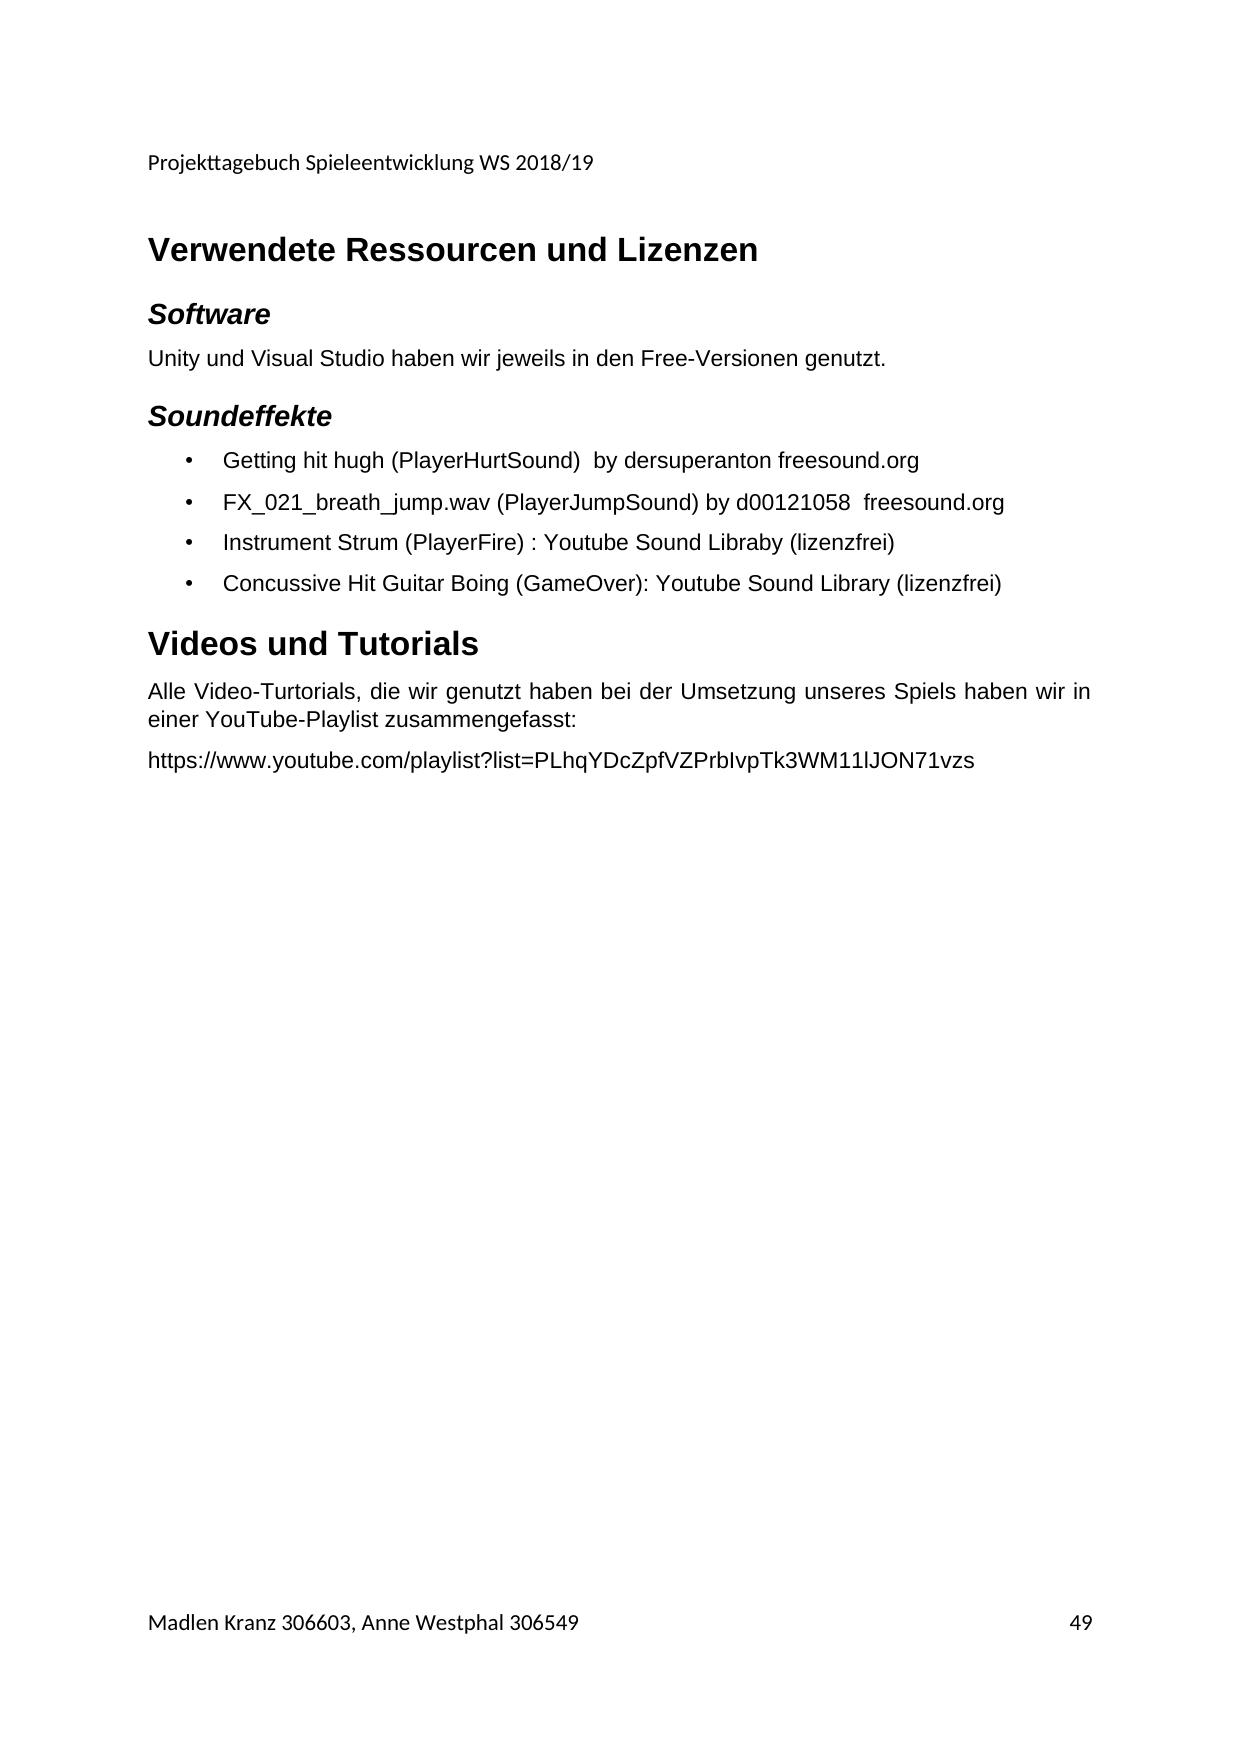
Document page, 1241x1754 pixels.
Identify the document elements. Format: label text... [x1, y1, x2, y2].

text https://www.youtube.com/playlist?list=PLhqYDcZpfVZPrbIvpTk3WM11lJON71vzs [148, 747, 1093, 774]
subtitle Soundeffekte [148, 399, 1093, 432]
text Unity und Visual Studio haben wir jeweils in den Free-Versionen genutzt. [148, 345, 1093, 372]
list Instrument Strum (PlayerFire) : Youtube Sound Libraby (lizenzfrei) [185, 529, 1093, 556]
subtitle Software [148, 297, 1093, 330]
list FX_021_breath_jump.wav (PlayerJumpSound) by d00121058 freesound.org [185, 488, 1093, 515]
subtitle Videos und Tutorials [148, 624, 1093, 662]
text Alle Video-Turtorials, die wir genutzt haben bei der Umsetzung unseres Spiels haben wir in einer YouTube-Playlist zusammengefasst: [148, 678, 1093, 733]
list Getting hit hugh (PlayerHurtSound) by dersuperanton freesound.org [185, 447, 1093, 474]
list Concussive Hit Guitar Boing (GameOver): Youtube Sound Library (lizenzfrei) [185, 570, 1093, 597]
subtitle Verwendete Ressourcen und Lizenzen [148, 230, 1093, 269]
